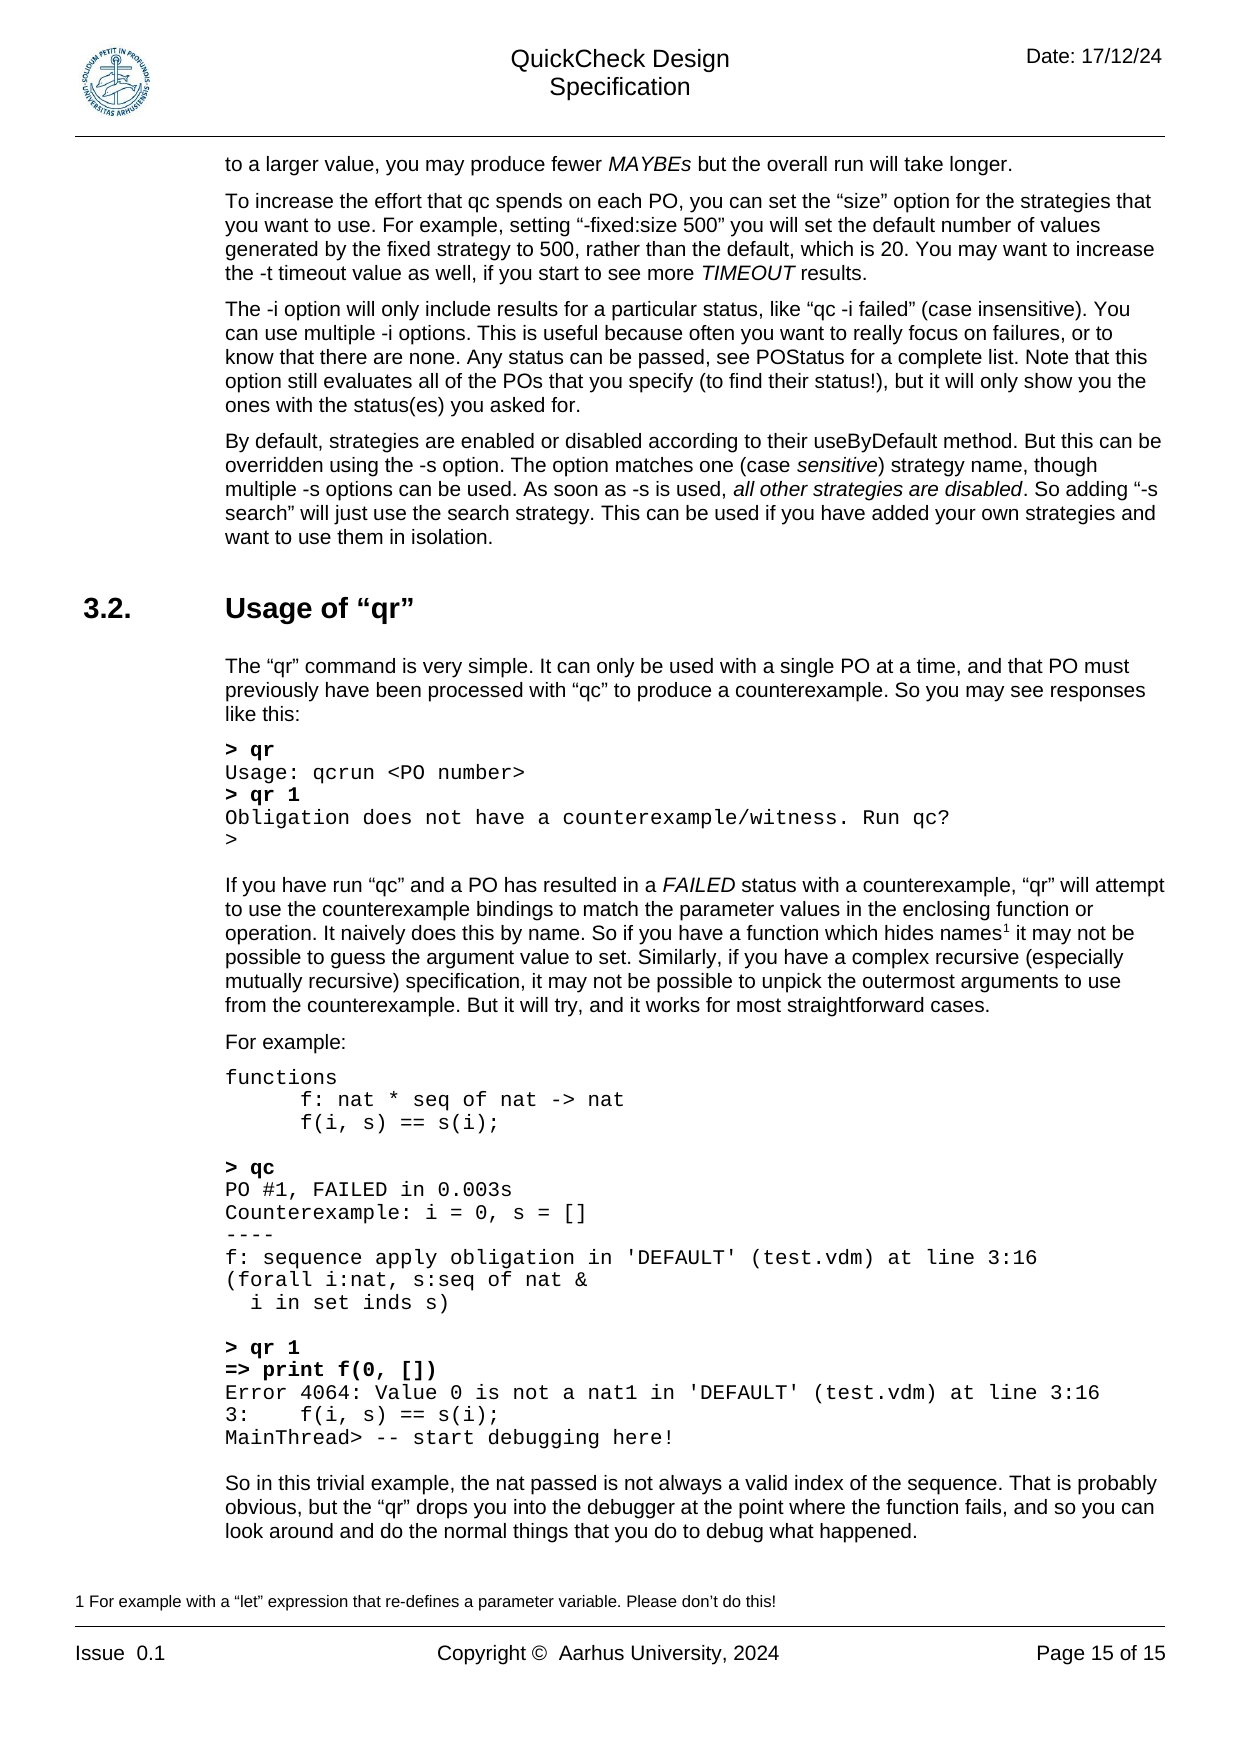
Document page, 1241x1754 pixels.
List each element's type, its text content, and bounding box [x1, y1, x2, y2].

text > qr 1 [225, 784, 1165, 806]
text > qr 1 [225, 1336, 1165, 1359]
text > [225, 829, 1165, 851]
text functions [225, 1066, 1165, 1089]
text > qr [225, 739, 1165, 761]
text The “qr” command is very simple. It can only be used with a single PO at a time, and that PO must previously have been processed with “qc” to produce a counterexample. So you may see responses like this: [225, 654, 1165, 726]
text To increase the effort that qc spends on each PO, you can set the “size” option for the strategies that you want to use. For example, setting “-fixed:size 500” you will set the default number of values generated by the fixed strategy to 500, rather than the default, which is 20. You may want to increase the -t timeout value as well, if you start to see more TIMEOUT results. [225, 189, 1165, 285]
text (forall i:nat, s:seq of nat & [225, 1269, 1165, 1291]
text For example with a “let” expression that re-defines a parameter variable. Please don’t do this! [75, 1592, 1165, 1611]
text f: sequence apply obligation in 'DEFAULT' (test.vdm) at line 3:16 [225, 1246, 1165, 1269]
text 3: f(i, s) == s(i); [225, 1404, 1165, 1426]
text Counterexample: i = 0, s = [] [225, 1201, 1165, 1224]
text > qc [225, 1156, 1165, 1179]
text If you have run “qc” and a PO has resulted in a FAILED status with a counterexample, “qr” will attempt to use the counterexample bindings to match the parameter values in the enclosing function or operation. It naively does this by name. So if you have a function which hides names it may not be possible to guess the argument value to set. Similarly, if you have a complex recursive (especially mutually recursive) specification, it may not be possible to unpick the outermost arguments to use from the counterexample. But it will try, and it works for most straightforward cases. [225, 874, 1165, 1017]
text By default, strategies are enabled or disabled according to their useByDefault method. But this can be overridden using the -s option. The option matches one (case sensitive) strategy name, though multiple -s options can be used. As soon as -s is used, all other strategies are disabled. So adding “-s search” will just use the search strategy. This can be used if you have added your own strategies and want to use them in isolation. [225, 429, 1165, 549]
text Obligation does not have a counterexample/witness. Run qc? [225, 806, 1165, 829]
picture [78, 44, 153, 120]
text For example: [225, 1030, 1165, 1054]
subtitle Usage of “qr” [75, 592, 1165, 624]
text to a larger value, you may produce fewer MAYBEs but the overall run will take longer. [225, 152, 1165, 176]
text MainThread> -- start debugging here! [225, 1426, 1165, 1449]
text The -i option will only include results for a particular status, like “qc -i failed” (case insensitive). You can use multiple -i options. This is useful because often you want to really focus on failures, or to know that there are none. Any status can be passed, see POStatus for a complete list. Note that this option still evaluates all of the POs that you specify (to find their status!), but it will only show you the ones with the status(es) you asked for. [225, 297, 1165, 417]
text i in set inds s) [225, 1291, 1165, 1314]
text So in this trivial example, the nat passed is not always a valid index of the sequence. That is probably obvious, but the “qr” drops you into the debugger at the point where the function fails, and so you can look around and do the normal things that you do to debug what happened. [225, 1471, 1165, 1543]
text PO #1, FAILED in 0.003s [225, 1179, 1165, 1201]
text f(i, s) == s(i); [225, 1111, 1165, 1134]
text Error 4064: Value 0 is not a nat1 in 'DEFAULT' (test.vdm) at line 3:16 [225, 1381, 1165, 1404]
text => print f(0, []) [225, 1359, 1165, 1381]
text Usage: qcrun <PO number> [225, 761, 1165, 784]
text ---- [225, 1224, 1165, 1246]
text f: nat * seq of nat -> nat [225, 1089, 1165, 1111]
